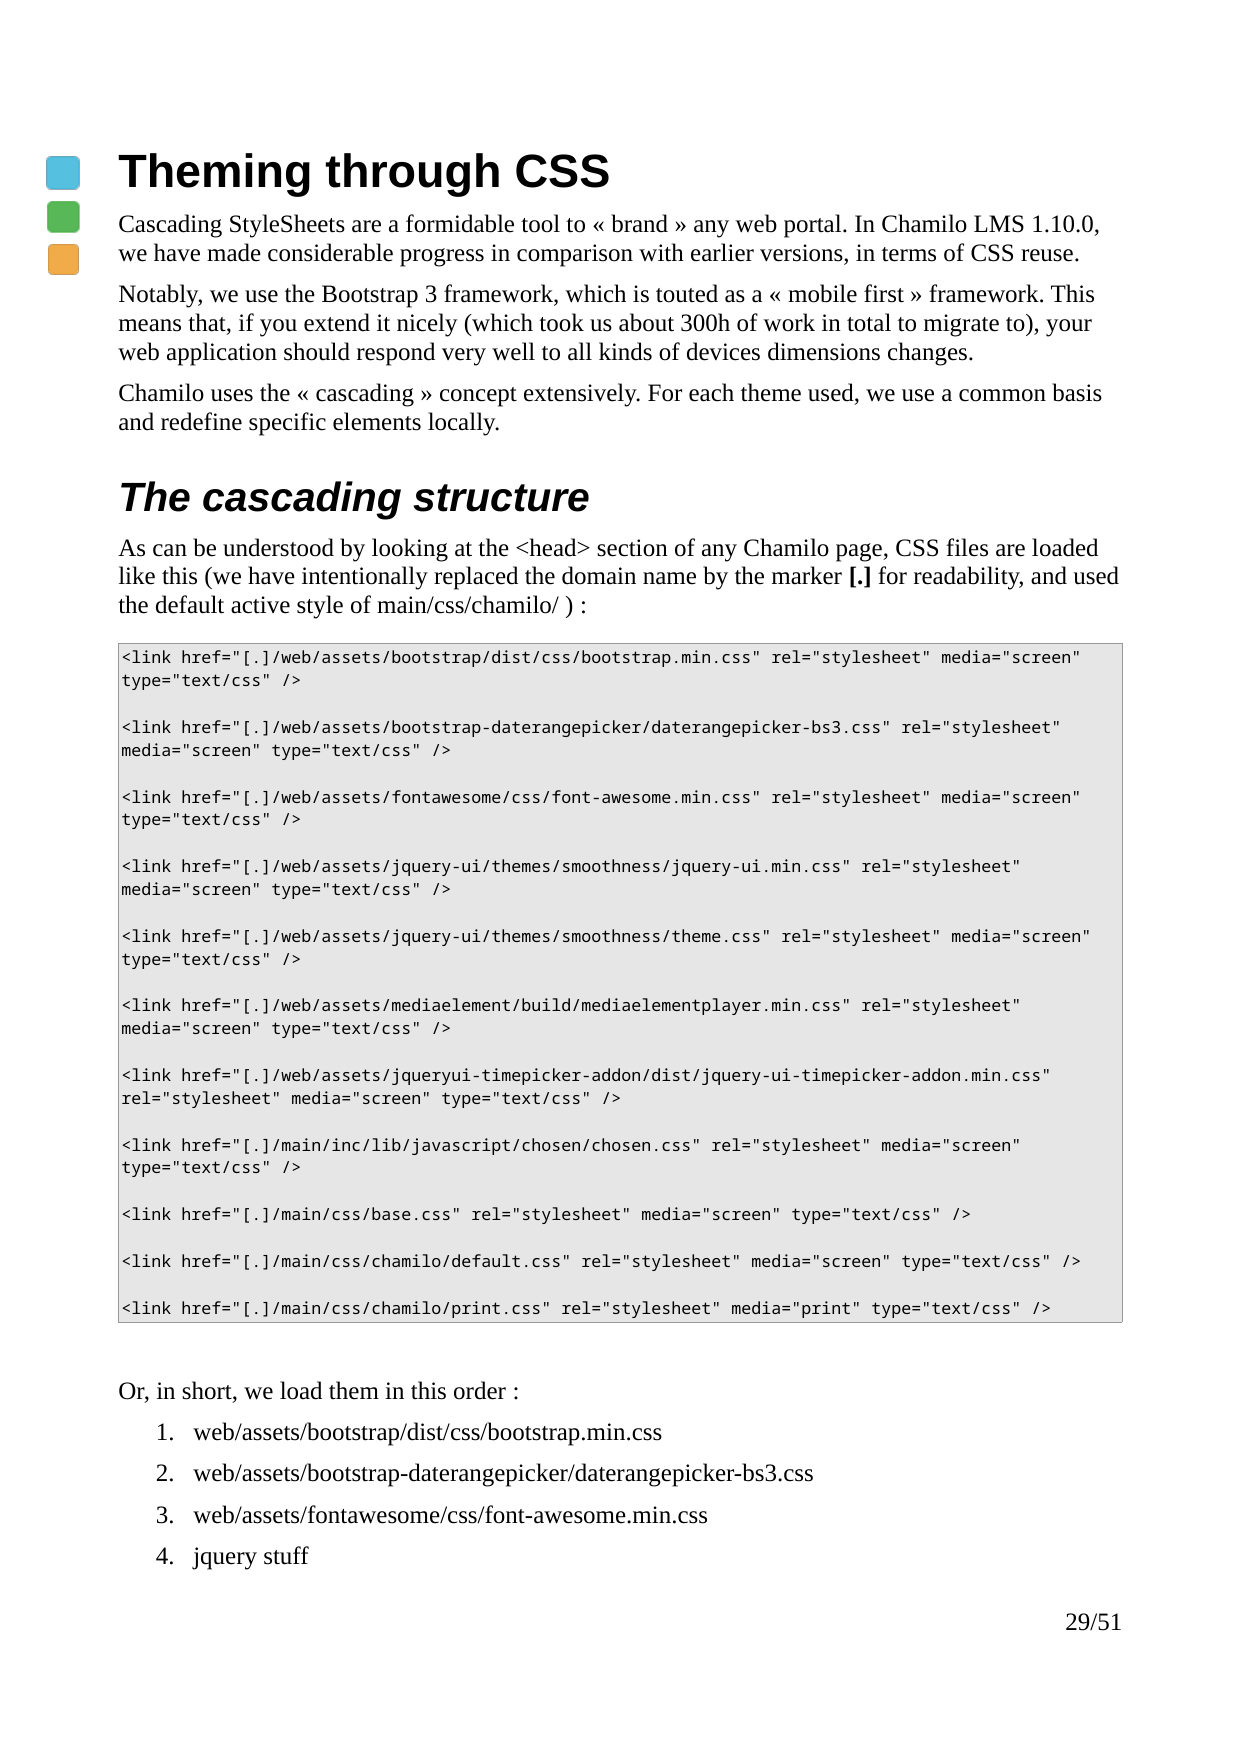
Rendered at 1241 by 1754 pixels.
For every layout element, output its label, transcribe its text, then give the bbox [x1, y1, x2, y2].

text As can be understood by looking at the <head> section of any Chamilo page, CSS files are loaded like this (we have intentionally replaced the domain name by the marker [.] for readability, and used the default active style of main/css/chamilo/ ) : [118, 533, 1122, 619]
text <link href="[.]/web/assets/mediaelement/build/mediaelementplayer.min.css" rel="stylesheet" media="screen" type="text/css" /> [119, 991, 1122, 1039]
text <link href="[.]/web/assets/bootstrap/dist/css/bootstrap.min.css" rel="stylesheet" media="screen" type="text/css" /> [119, 644, 1122, 692]
text Or, in short, we load them in this order : [118, 1376, 1122, 1405]
text Chamilo uses the « cascading » concept extensively. For each theme used, we use a common basis and redefine specific elements locally. [118, 378, 1122, 436]
picture [45, 156, 81, 191]
picture [47, 243, 80, 276]
list web/assets/fontawesome/css/font-awesome.min.css [156, 1500, 1122, 1528]
text Cascading StyleSheets are a formidable tool to « brand » any web portal. In Chamilo LMS 1.10.0, we have made considerable progress in comparison with earlier versions, in terms of CSS reuse. [118, 209, 1122, 267]
text <link href="[.]/main/css/base.css" rel="stylesheet" media="screen" type="text/css" /> [119, 1200, 1122, 1226]
subtitle Theming through CSS [118, 143, 1122, 197]
subtitle The cascading structure [118, 473, 1122, 520]
text <link href="[.]/web/assets/jqueryui-timepicker-addon/dist/jquery-ui-timepicker-addon.min.css" rel="stylesheet" media="screen" type="text/css" /> [119, 1061, 1122, 1109]
text <link href="[.]/main/inc/lib/javascript/chosen/chosen.css" rel="stylesheet" media="screen" type="text/css" /> [119, 1130, 1122, 1179]
text <link href="[.]/main/css/chamilo/default.css" rel="stylesheet" media="screen" type="text/css" /> [119, 1247, 1122, 1272]
text <link href="[.]/web/assets/jquery-ui/themes/smoothness/jquery-ui.min.css" rel="stylesheet" media="screen" type="text/css" /> [119, 852, 1122, 900]
list jquery stuff [156, 1541, 1122, 1570]
list web/assets/bootstrap/dist/css/bootstrap.min.css [156, 1417, 1122, 1446]
text <link href="[.]/main/css/chamilo/print.css" rel="stylesheet" media="print" type="text/css" /> [119, 1293, 1122, 1322]
list web/assets/bootstrap-daterangepicker/daterangepicker-bs3.css [156, 1458, 1122, 1487]
text <link href="[.]/web/assets/bootstrap-daterangepicker/daterangepicker-bs3.css" rel="stylesheet" media="screen" type="text/css" /> [119, 713, 1122, 761]
text Notably, we use the Bootstrap 3 framework, which is touted as a « mobile first » framework. This means that, if you extend it nicely (which took us about 300h of work in total to migrate to), your web application should respond very well to all kinds of devices dimensions changes. [118, 279, 1122, 366]
text <link href="[.]/web/assets/jquery-ui/themes/smoothness/theme.css" rel="stylesheet" media="screen" type="text/css" /> [119, 921, 1122, 970]
picture [46, 200, 80, 234]
text <link href="[.]/web/assets/fontawesome/css/font-awesome.min.css" rel="stylesheet" media="screen" type="text/css" /> [119, 782, 1122, 831]
